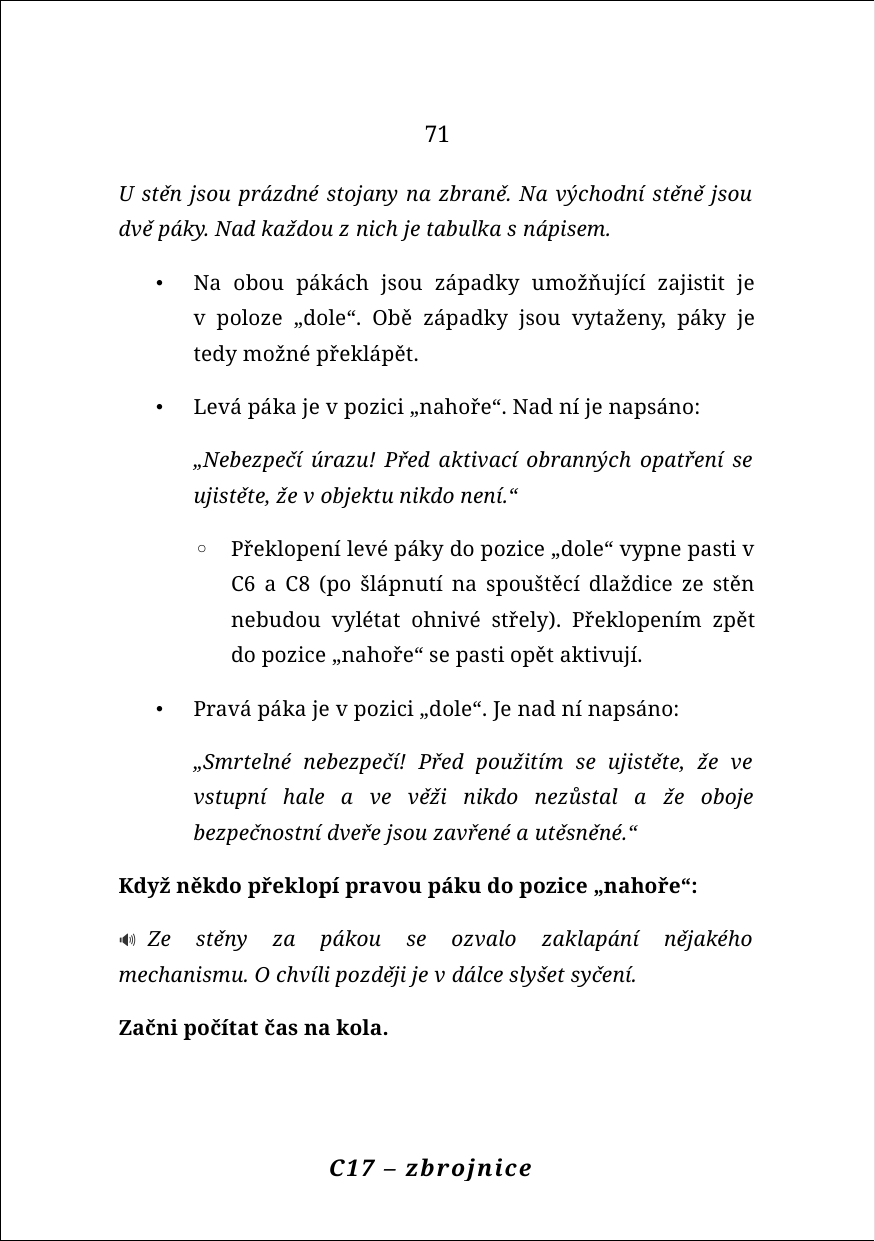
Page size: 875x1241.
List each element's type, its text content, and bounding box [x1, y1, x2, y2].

text Začni počítat čas na kola. [118, 1013, 756, 1042]
list Pravá páka je v⁠ pozici „dole“. Je nad ní napsáno: [156, 694, 756, 722]
text U⁠ stěn jsou prázdné stojany na zbraně. Na východní stěně jsou dvě páky. Nad každou z⁠ nich je tabulka s⁠ nápisem. [118, 179, 756, 243]
list Překlopení levé páky do pozice „dole“ vypne pasti v⁠ C6 a⁠ C8 (po šlápnutí na spouštěcí dlaždice ze stěn nebudou vylétat ohnivé střely). Překlopením zpět do pozice „nahoře“ se pasti opět aktivují. [193, 534, 756, 669]
text 🔊 Ze stěny za pákou se ozvalo zaklapání nějakého mechanismu. O⁠ chvíli později je v⁠ dálce slyšet syčení. [118, 924, 756, 988]
list „Nebezpečí úrazu! Před aktivací obranných opatření se ujistěte, že v⁠ objektu nikdo není.“ [156, 445, 756, 509]
text Když někdo překlopí pravou páku do pozice „nahoře“: [118, 871, 756, 900]
list Na obou pákách jsou západky umožňující zajistit je v⁠ poloze „dole“. Obě západky jsou vytaženy, páky je tedy možné překlápět. [156, 268, 756, 367]
list „Smrtelné nebezpečí! Před použitím se ujistěte, že ve vstupní hale a⁠ ve věži nikdo nezůstal a⁠ že oboje bezpečnostní dveře jsou zavřené a⁠ utěsněné.“ [156, 747, 756, 846]
list Levá páka je v⁠ pozici „nahoře“. Nad ní je napsáno: [156, 392, 756, 420]
